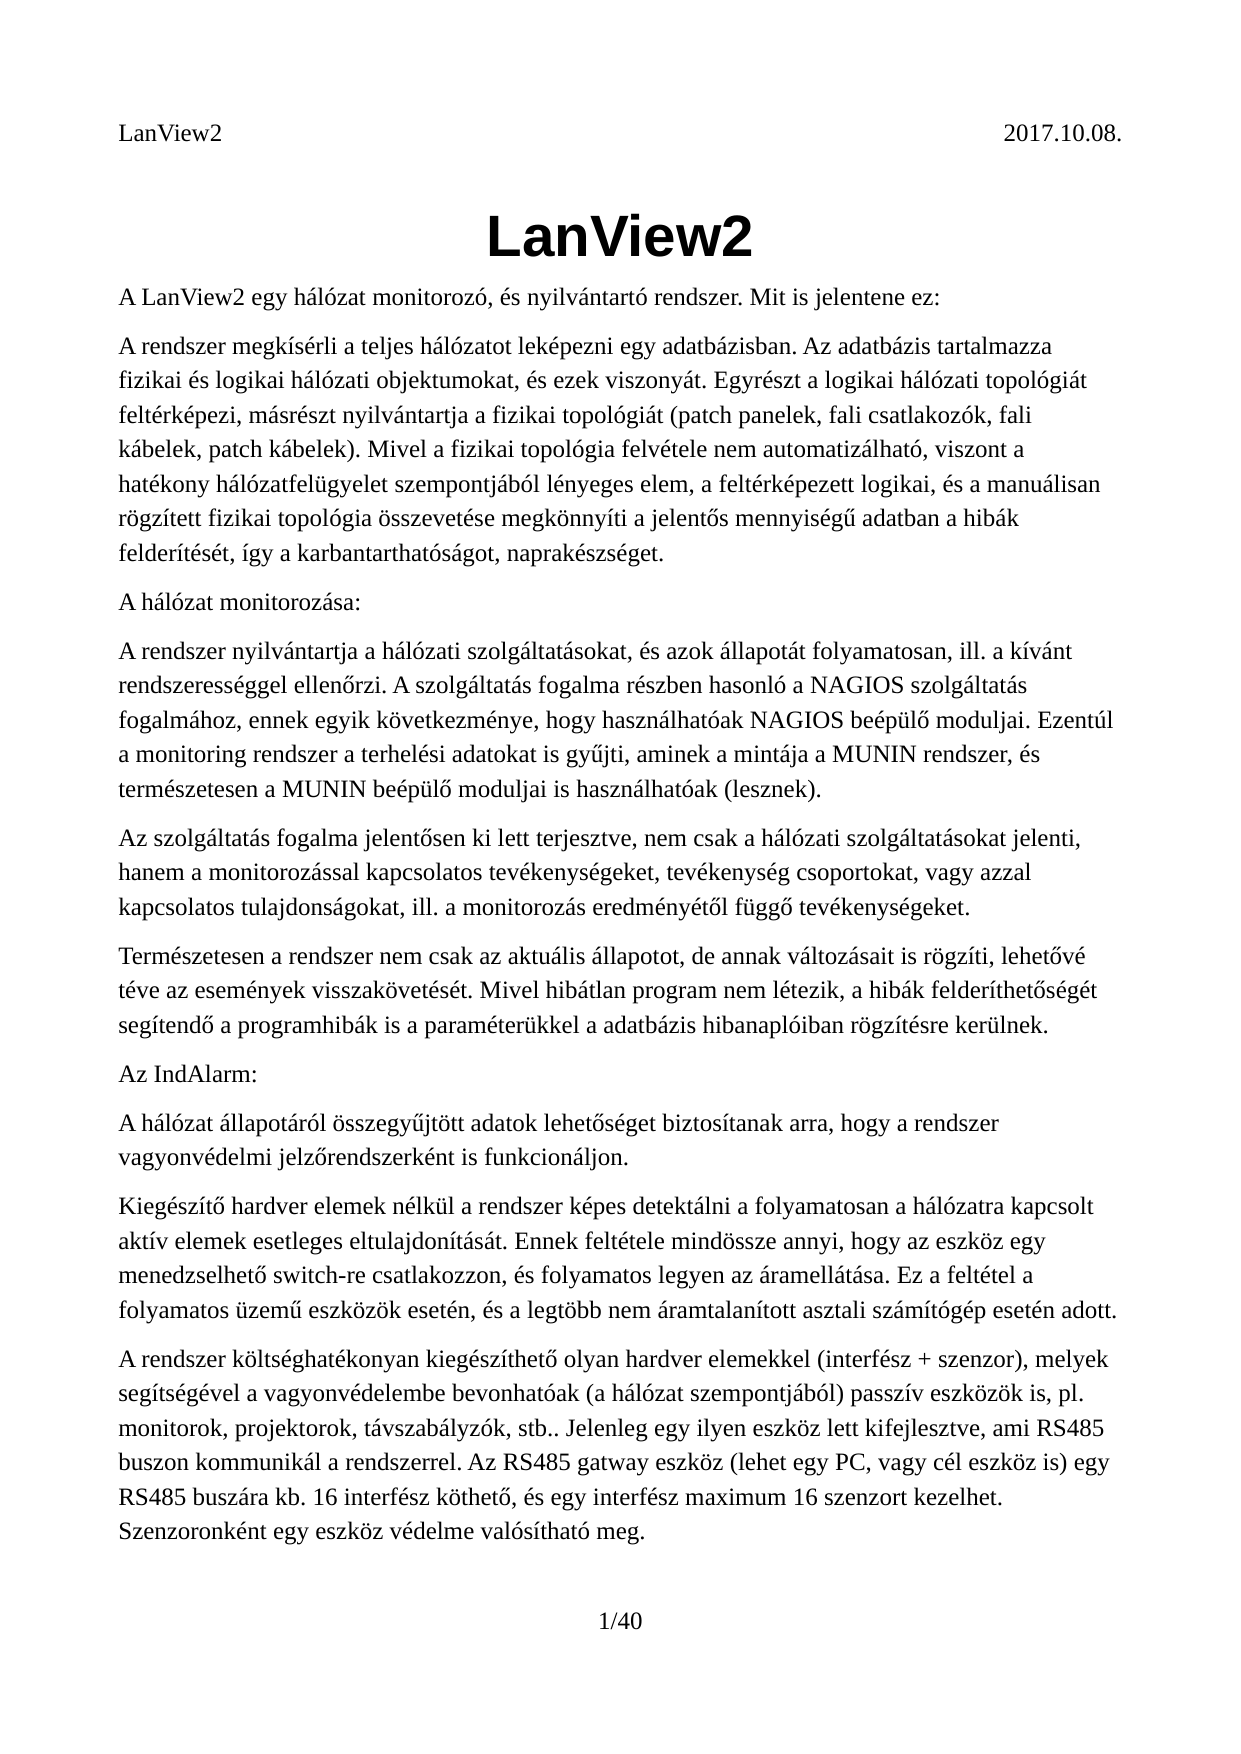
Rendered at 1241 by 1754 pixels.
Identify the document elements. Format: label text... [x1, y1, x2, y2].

title LanView2 [118, 202, 1122, 269]
text A rendszer költséghatékonyan kiegészíthető olyan hardver elemekkel (interfész + szenzor), melyek segítségével a vagyonvédelembe bevonhatóak (a hálózat szempontjából) passzív eszközök is, pl. monitorok, projektorok, távszabályzók, stb.. Jelenleg egy ilyen eszköz lett kifejlesztve, ami RS485 buszon kommunikál a rendszerrel. Az RS485 gatway eszköz (lehet egy PC, vagy cél eszköz is) egy RS485 buszára kb. 16 interfész köthető, és egy interfész maximum 16 szenzort kezelhet. Szenzoronként egy eszköz védelme valósítható meg. [118, 1344, 1122, 1545]
text A rendszer megkísérli a teljes hálózatot leképezni egy adatbázisban. Az adatbázis tartalmazza fizikai és logikai hálózati objektumokat, és ezek viszonyát. Egyrészt a logikai hálózati topológiát feltérképezi, másrészt nyilvántartja a fizikai topológiát (patch panelek, fali csatlakozók, fali kábelek, patch kábelek). Mivel a fizikai topológia felvétele nem automatizálható, viszont a hatékony hálózatfelügyelet szempontjából lényeges elem, a feltérképezett logikai, és a manuálisan rögzített fizikai topológia összevetése megkönnyíti a jelentős mennyiségű adatban a hibák felderítését, így a karbantarthatóságot, naprakészséget. [118, 331, 1122, 566]
text A hálózat állapotáról összegyűjtött adatok lehetőséget biztosítanak arra, hogy a rendszer vagyonvédelmi jelzőrendszerként is funkcionáljon. [118, 1108, 1122, 1171]
text A LanView2 egy hálózat monitorozó, és nyilvántartó rendszer. Mit is jelentene ez: [118, 282, 1122, 310]
text Az IndAlarm: [118, 1059, 1122, 1087]
text A rendszer nyilvántartja a hálózati szolgáltatásokat, és azok állapotát folyamatosan, ill. a kívánt rendszerességgel ellenőrzi. A szolgáltatás fogalma részben hasonló a NAGIOS szolgáltatás fogalmához, ennek egyik következménye, hogy használhatóak NAGIOS beépülő moduljai. Ezentúl a monitoring rendszer a terhelési adatokat is gyűjti, aminek a mintája a MUNIN rendszer, és természetesen a MUNIN beépülő moduljai is használhatóak (lesznek). [118, 636, 1122, 802]
text Természetesen a rendszer nem csak az aktuális állapotot, de annak változásait is rögzíti, lehetővé téve az események visszakövetését. Mivel hibátlan program nem létezik, a hibák felderíthetőségét segítendő a programhibák is a paraméterükkel a adatbázis hibanaplóiban rögzítésre kerülnek. [118, 941, 1122, 1038]
text Az szolgáltatás fogalma jelentősen ki lett terjesztve, nem csak a hálózati szolgáltatásokat jelenti, hanem a monitorozással kapcsolatos tevékenységeket, tevékenység csoportokat, vagy azzal kapcsolatos tulajdonságokat, ill. a monitorozás eredményétől függő tevékenységeket. [118, 823, 1122, 920]
text A hálózat monitorozása: [118, 587, 1122, 615]
text Kiegészítő hardver elemek nélkül a rendszer képes detektálni a folyamatosan a hálózatra kapcsolt aktív elemek esetleges eltulajdonítását. Ennek feltétele mindössze annyi, hogy az eszköz egy menedzselhető switch-re csatlakozzon, és folyamatos legyen az áramellátása. Ez a feltétel a folyamatos üzemű eszközök esetén, és a legtöbb nem áramtalanított asztali számítógép esetén adott. [118, 1191, 1122, 1323]
